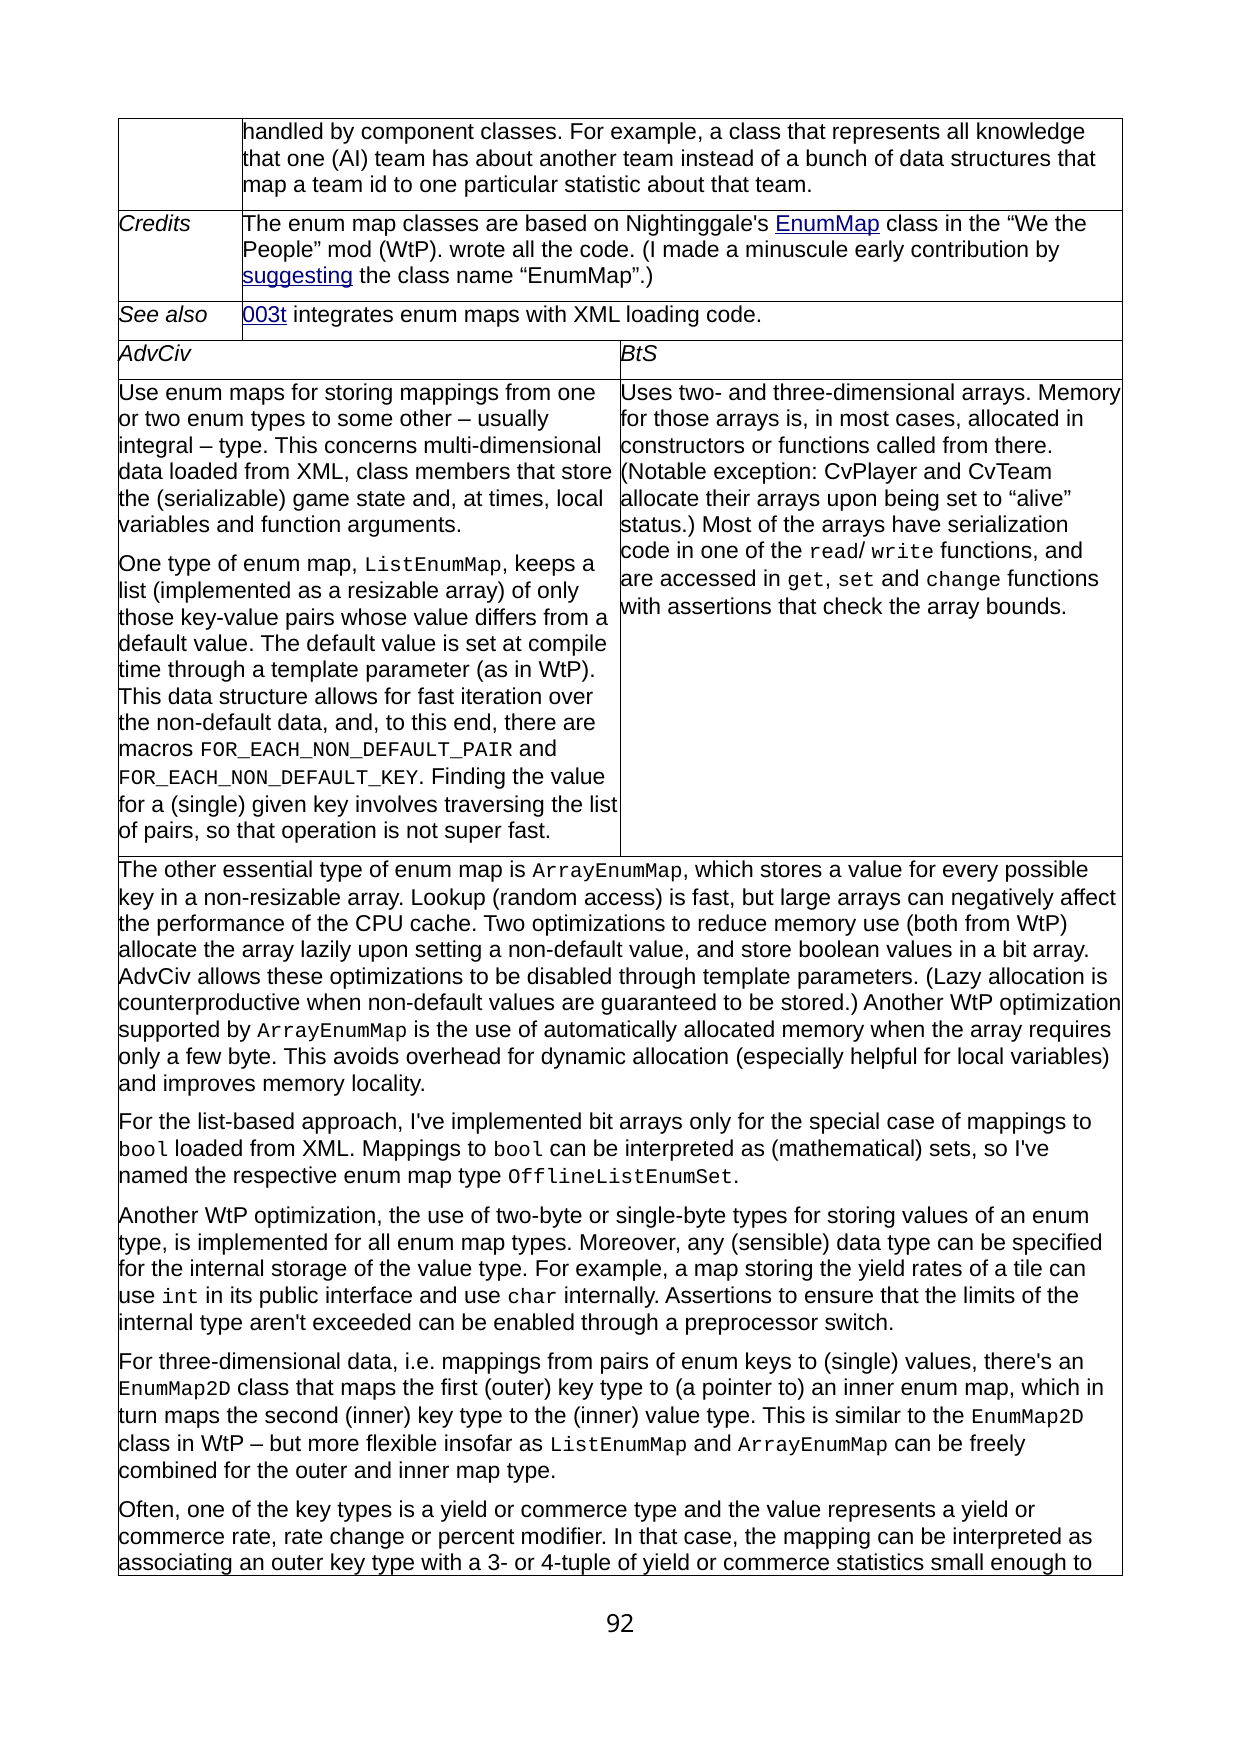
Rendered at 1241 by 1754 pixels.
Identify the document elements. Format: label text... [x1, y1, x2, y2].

table_cell 003t integrates enum maps with XML loading code. [243, 302, 1122, 340]
table_cell See also [119, 302, 242, 340]
table_cell Uses two- and three-dimensional arrays. Memory for those arrays is, in most cases, allocated in constructors or functions called from there. (Notable exception: CvPlayer and CvTeam allocate their arrays upon being set to “alive” status.) Most of the arrays have serialization code in one of the read/ write functions, and are accessed in get, set and change functions with assertions that check the array bounds. [621, 380, 1122, 856]
table_cell The enum map classes are based on Nightinggale's EnumMap class in the “We the People” mod (WtP). wrote all the code. (I made a minuscule early contribution by suggesting the class name “EnumMap”.) [243, 211, 1122, 301]
table_cell AdvCiv [119, 341, 620, 379]
table_cell [119, 119, 242, 210]
table_cell BtS [621, 341, 1122, 379]
table_cell handled by component classes. For example, a class that represents all knowledge that one (AI) team has about another team instead of a bunch of data structures that map a team id to one particular statistic about that team. [243, 119, 1122, 210]
table_cell Credits [119, 211, 242, 301]
table_cell The other essential type of enum map is ArrayEnumMap, which stores a value for every possible key in a non-resizable array. Lookup (random access) is fast, but large arrays can negatively affect the performance of the CPU cache. Two optimizations to reduce memory use (both from WtP) allocate the array lazily upon setting a non-default value, and store boolean values in a bit array. AdvCiv allows these optimizations to be disabled through template parameters. (Lazy allocation is counterproductive when non-default values are guaranteed to be stored.) Another WtP optimization supported by ArrayEnumMap is the use of automatically allocated memory when the array requires only a few byte. This avoids overhead for dynamic allocation (especially helpful for local variables) and improves memory locality. For the list-based approach, I've implemented bit arrays only for the special case of mappings to bool loaded from XML. Mappings to bool can be interpreted as (mathematical) sets, so I've named the respective enum map type OfflineListEnumSet. Another WtP optimization, the use of two-byte or single-byte types for storing values of an enum type, is implemented for all enum map types. Moreover, any (sensible) data type can be specified for the internal storage of the value type. For example, a map storing the yield rates of a tile can use int in its public interface and use char internally. Assertions to ensure that the limits of the internal type aren't exceeded can be enabled through a preprocessor switch. For three-dimensional data, i.e. mappings from pairs of enum keys to (single) values, there's an EnumMap2D class that maps the first (outer) key type to (a pointer to) an inner enum map, which in turn maps the second (inner) key type to the (inner) value type. This is similar to the EnumMap2D class in WtP – but more flexible insofar as ListEnumMap and ArrayEnumMap can be freely combined for the outer and inner map type. Often, one of the key types is a yield or commerce type and the value represents a yield or commerce rate, rate change or percent modifier. In that case, the mapping can be interpreted as associating an outer key type with a 3- or 4-tuple of yield or commerce statistics small enough to [119, 857, 1122, 1575]
table_cell Use enum maps for storing mappings from one or two enum types to some other – usually integral – type. This concerns multi-dimensional data loaded from XML, class members that store the (serializable) game state and, at times, local variables and function arguments. One type of enum map, ListEnumMap, keeps a list (implemented as a resizable array) of only those key-value pairs whose value differs from a default value. The default value is set at compile time through a template parameter (as in WtP). This data structure allows for fast iteration over the non-default data, and, to this end, there are macros FOR_EACH_NON_DEFAULT_PAIR and FOR_EACH_NON_DEFAULT_KEY. Finding the value for a (single) given key involves traversing the list of pairs, so that operation is not super fast. [119, 380, 620, 856]
